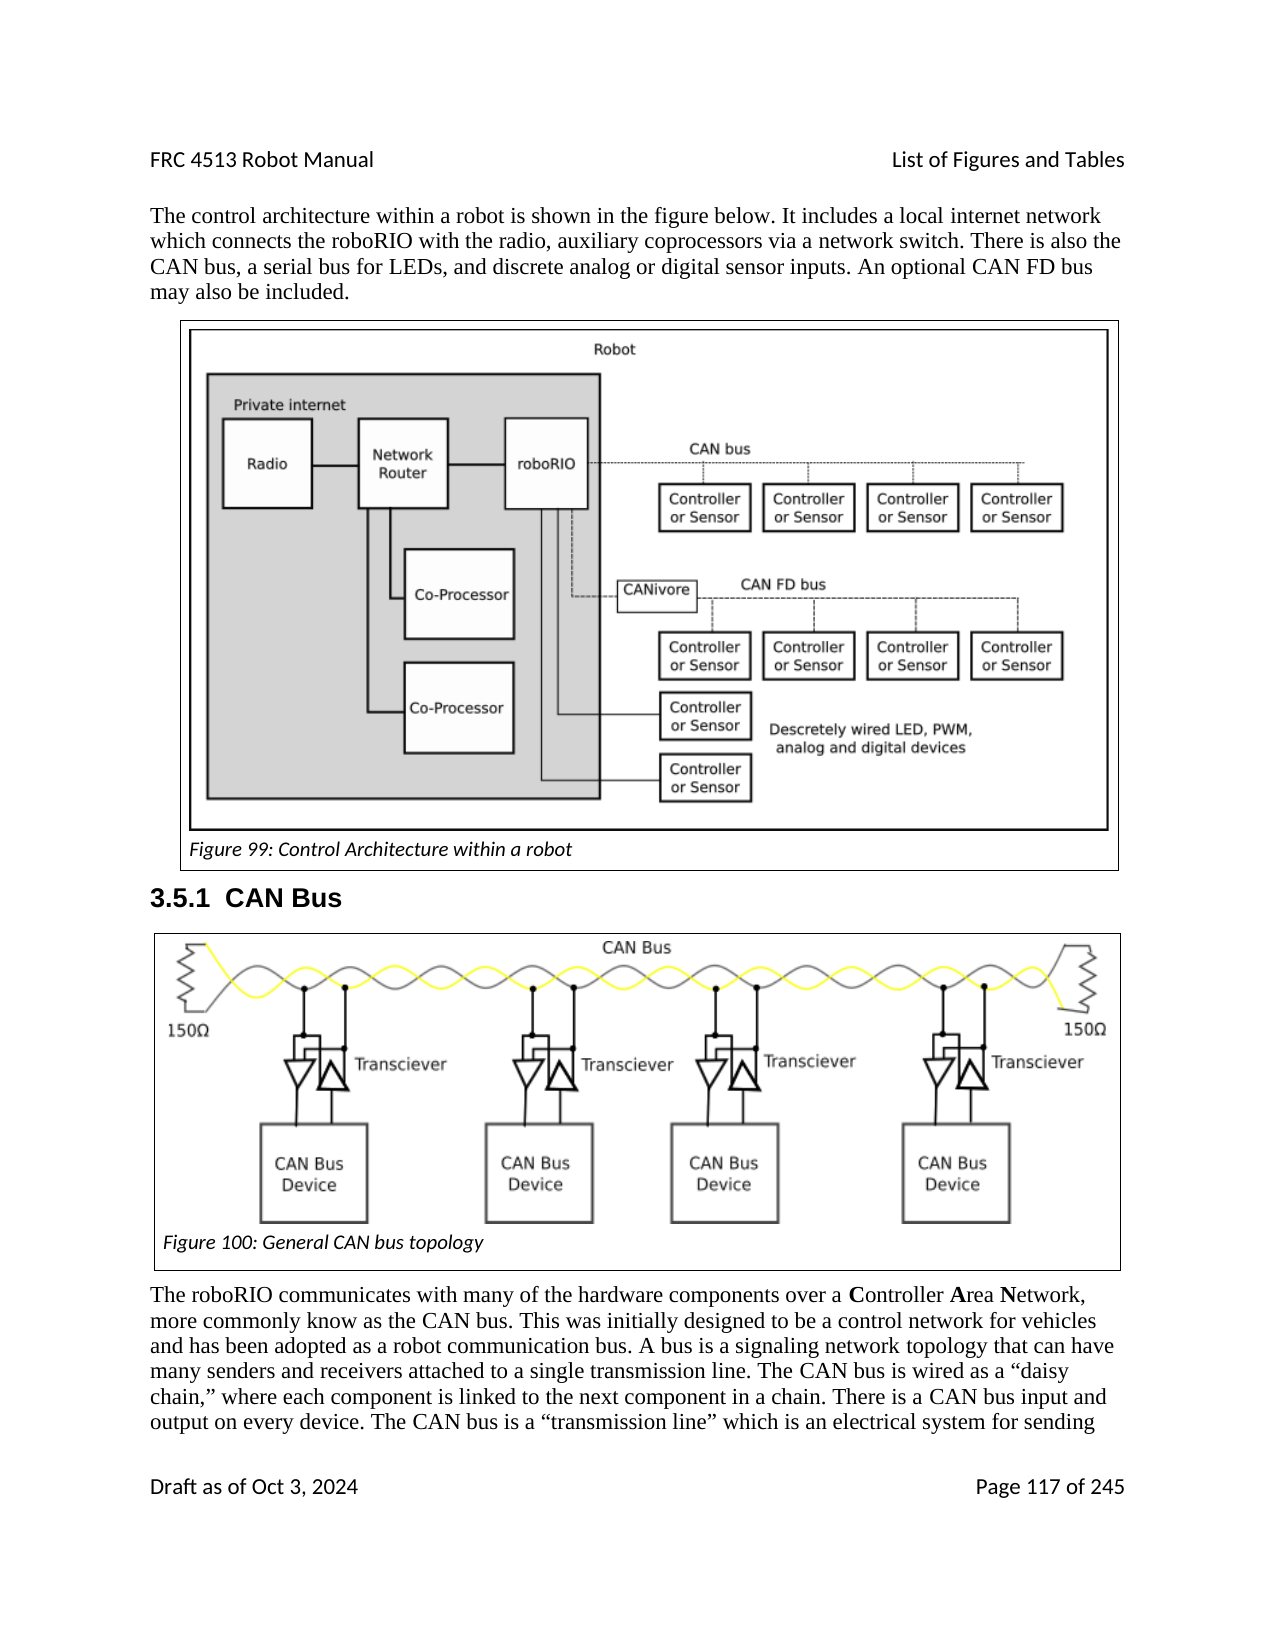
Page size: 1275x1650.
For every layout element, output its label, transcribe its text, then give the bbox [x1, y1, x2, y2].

text The roboRIO communicates with many of the hardware components over a Controller Area Network, more commonly know as the CAN bus. This was initially designed to be a control network for vehicles and has been adopted as a robot communication bus. A bus is a signaling network topology that can have many senders and receivers attached to a single transmission line. The CAN bus is wired as a “daisy chain,” where each component is linked to the next component in a chain. There is a CAN bus input and output on every device. The CAN bus is a “transmission line” which is an electrical system for sending [150, 919, 1125, 1435]
text [181, 321, 1118, 870]
text The control architecture within a robot is shown in the figure below. It includes a local internet network which connects the roboRIO with the radio, auxiliary coprocessors via a network switch. There is also the CAN bus, a serial bus for LEDs, and discrete analog or digital sensor inputs. An optional CAN FD bus may also be included. [150, 203, 1125, 304]
picture [189, 329, 1109, 831]
text Figure 99: Control Architecture within a robot [189, 831, 1109, 862]
text Figure 100: General CAN bus topology [163, 1224, 1112, 1254]
picture [168, 941, 1106, 1224]
subtitle CAN Bus [150, 831, 1125, 913]
